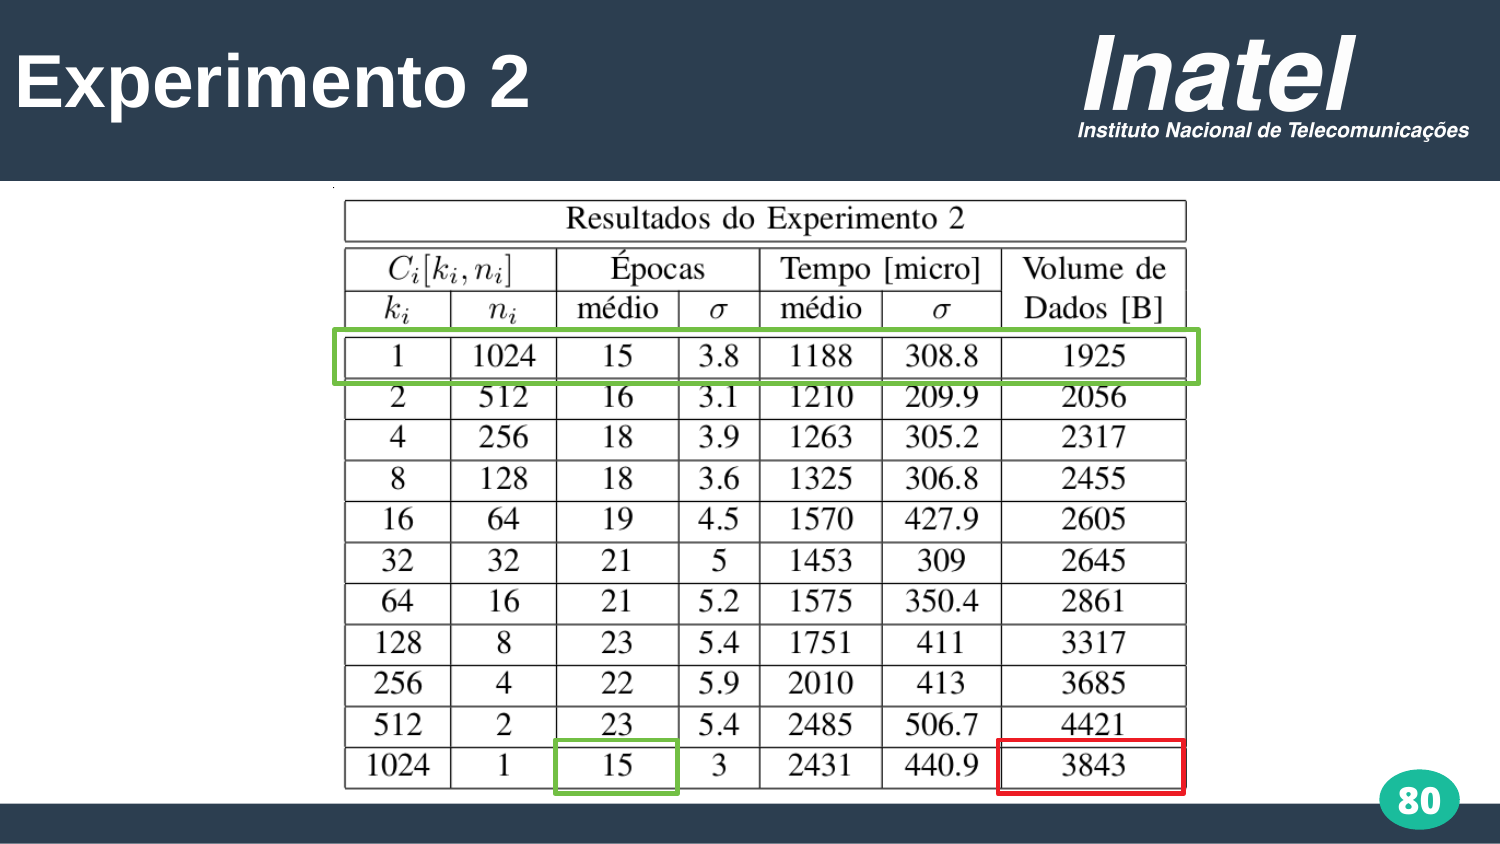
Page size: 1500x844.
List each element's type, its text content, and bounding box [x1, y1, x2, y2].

picture [337, 332, 1196, 381]
picture [333, 386, 1199, 803]
picture [333, 187, 1199, 327]
picture [1078, 35, 1469, 142]
text_box Experimento 2 [0, 27, 1063, 136]
